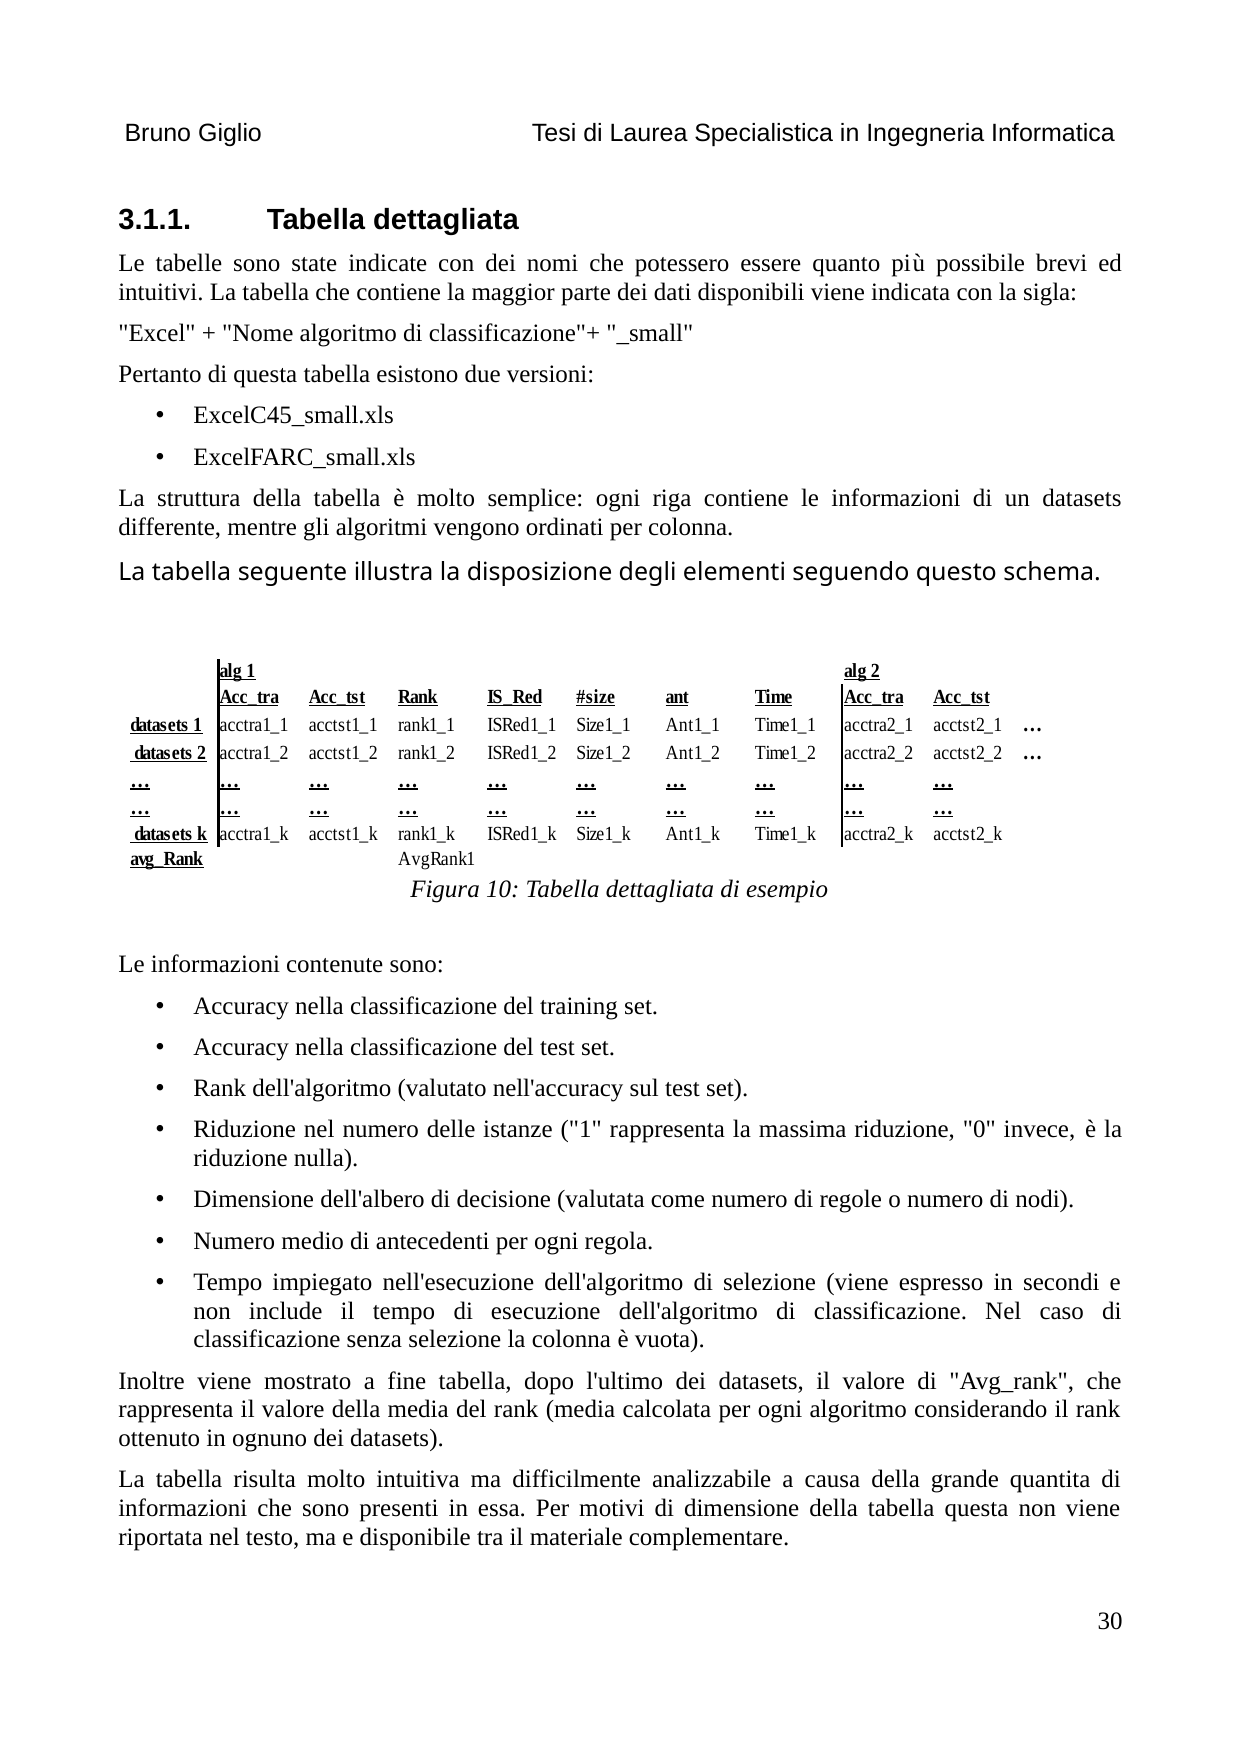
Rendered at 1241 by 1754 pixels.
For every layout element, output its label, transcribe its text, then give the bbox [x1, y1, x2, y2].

text "Excel" + "Nome algoritmo di classificazione"+ "_small" [118, 318, 1122, 347]
text Le tabelle sono state indicate con dei nomi che potessero essere quanto più possibile brevi ed intuitivi. La tabella che contiene la maggior parte dei dati disponibili viene indicata con la sigla: [118, 248, 1122, 306]
text Figura 10: Tabella dettagliata di esempio [128, 659, 1112, 903]
subtitle Tabella dettagliata [118, 202, 1122, 236]
text Le informazioni contenute sono: [118, 949, 1122, 978]
list Accuracy nella classificazione del training set. [156, 991, 1122, 1019]
list ExcelFARC_small.xls [156, 442, 1122, 471]
list Dimensione dell'albero di decisione (valutata come numero di regole o numero di nodi). [156, 1184, 1122, 1213]
text Inoltre viene mostrato a fine tabella, dopo l'ultimo dei datasets, il valore di "Avg_rank", che rappresenta il valore della media del rank (media calcolata per ogni algoritmo considerando il rank ottenuto in ognuno dei datasets). [118, 1366, 1122, 1452]
list Riduzione nel numero delle istanze ("1" rappresenta la massima riduzione, "0" invece, è la riduzione nulla). [156, 1114, 1122, 1172]
text La struttura della tabella è molto semplice: ogni riga contiene le informazioni di un datasets differente, mentre gli algoritmi vengono ordinati per colonna. [118, 483, 1122, 541]
list Tempo impiegato nell'esecuzione dell'algoritmo di selezione (viene espresso in secondi e non include il tempo di esecuzione dell'algoritmo di classificazione. Nel caso di classificazione senza selezione la colonna è vuota). [156, 1267, 1122, 1353]
list Rank dell'algoritmo (valutato nell'accuracy sul test set). [156, 1073, 1122, 1102]
list Accuracy nella classificazione del test set. [156, 1032, 1122, 1061]
text La tabella risulta molto intuitiva ma difficilmente analizzabile a causa della grande quantita di informazioni che sono presenti in essa. Per motivi di dimensione della tabella questa non viene riportata nel testo, ma e disponibile tra il materiale complementare. [118, 1464, 1122, 1551]
text Pertanto di questa tabella esistono due versioni: [118, 359, 1122, 388]
list Numero medio di antecedenti per ogni regola. [156, 1226, 1122, 1254]
text La tabella seguente illustra la disposizione degli elementi seguendo questo schema. [118, 553, 1122, 587]
list ExcelC45_small.xls [156, 401, 1122, 429]
